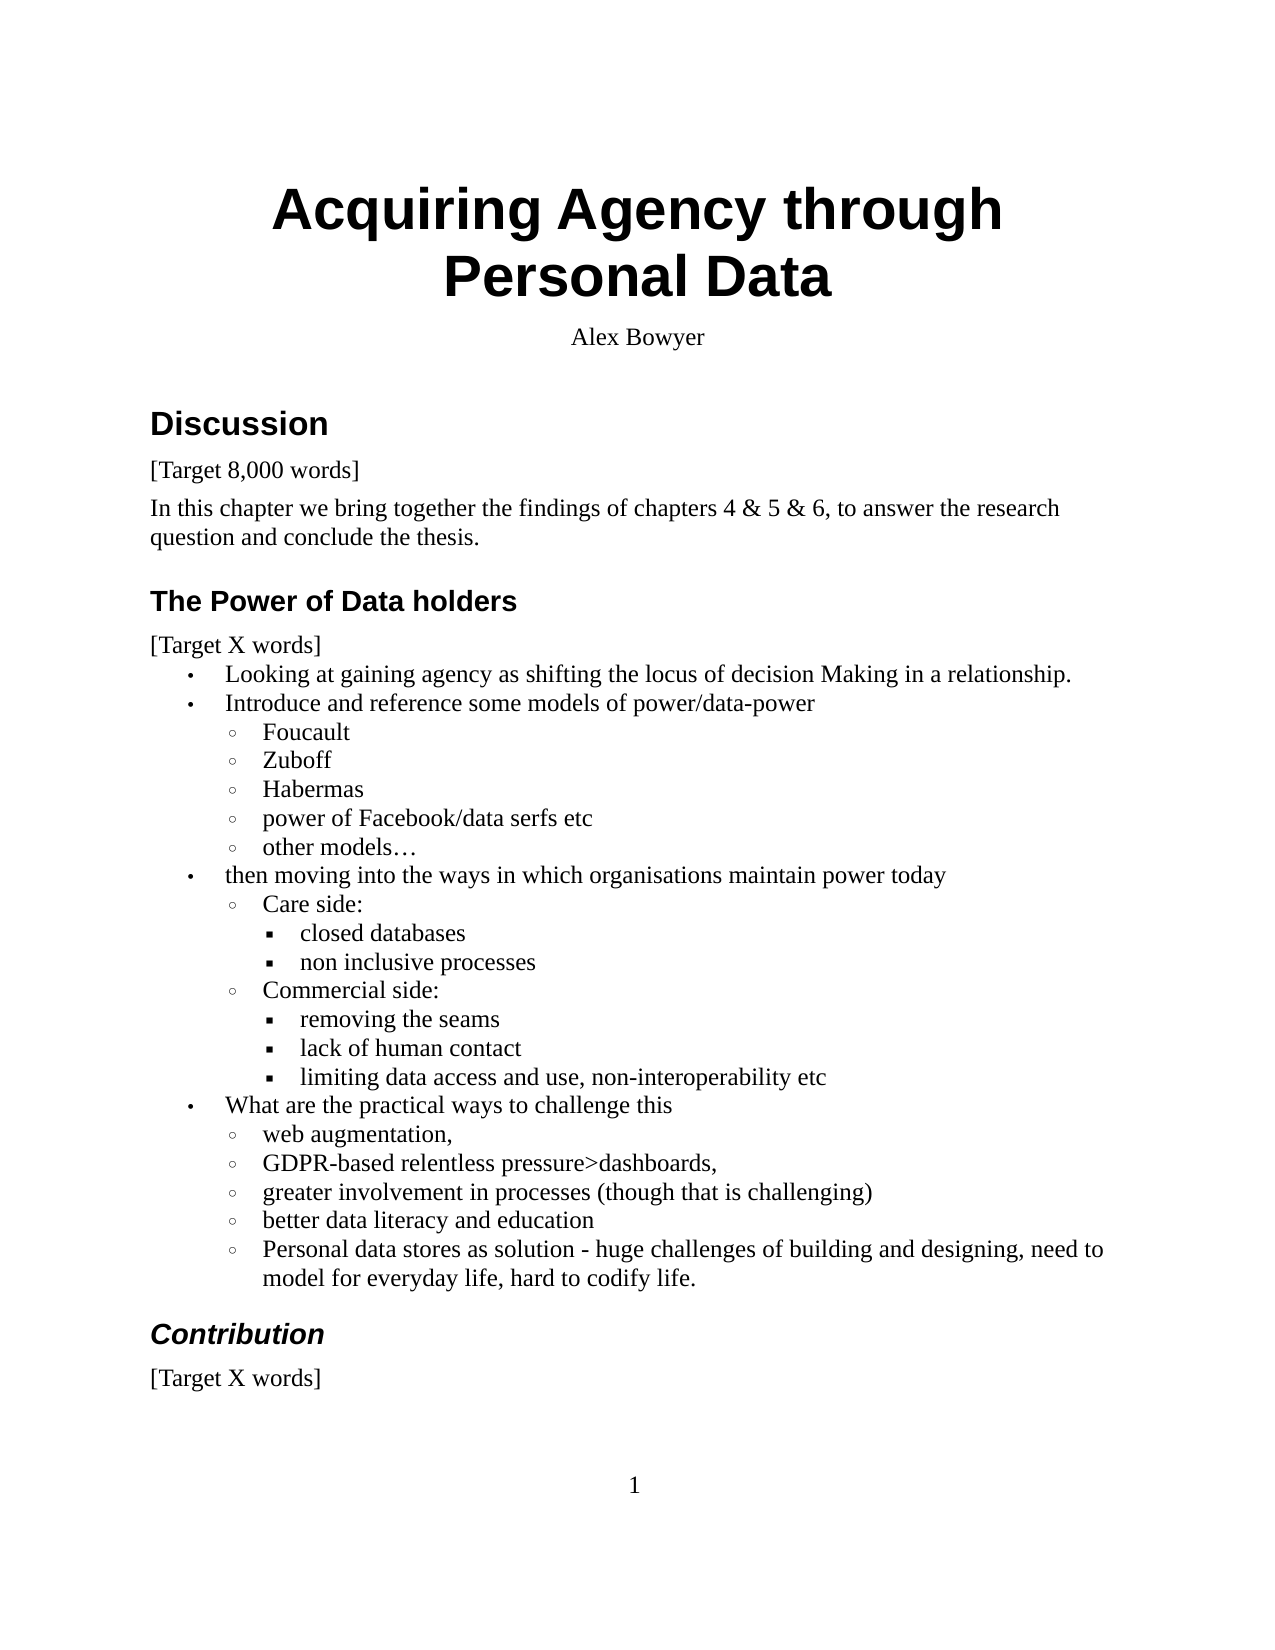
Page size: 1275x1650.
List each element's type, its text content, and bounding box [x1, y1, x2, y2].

list GDPR-based relentless pressure>dashboards, [225, 1148, 1125, 1177]
text In this chapter we bring together the findings of chapters 4 & 5 & 6, to answer the research question and conclude the thesis. [150, 493, 1125, 551]
list web augmentation, [225, 1119, 1125, 1148]
text [Target 8,000 words] [150, 455, 1125, 484]
list lack of human contact [262, 1033, 1125, 1062]
list Habermas [225, 774, 1125, 803]
subtitle Contribution [150, 1317, 1125, 1350]
list Personal data stores as solution - huge challenges of building and designing, need to model for everyday life, hard to codify life. [225, 1234, 1125, 1292]
list limiting data access and use, non-interoperability etc [262, 1062, 1125, 1091]
text Alex Bowyer [150, 322, 1125, 350]
list other models… [225, 832, 1125, 861]
subtitle The Power of Data holders [150, 584, 1125, 618]
list removing the seams [262, 1004, 1125, 1033]
list Foucault [225, 717, 1125, 746]
list Zuboff [225, 746, 1125, 774]
list power of Facebook/data serfs etc [225, 803, 1125, 832]
text [Target X words] [150, 631, 1125, 659]
subtitle Discussion [150, 404, 1125, 443]
list Commercial side: [225, 976, 1125, 1004]
list What are the practical ways to challenge this [187, 1091, 1125, 1119]
list Looking at gaining agency as shifting the locus of decision Making in a relationship. [187, 659, 1125, 688]
text [Target X words] [150, 1363, 1125, 1392]
list Care side: [225, 889, 1125, 918]
list non inclusive processes [262, 947, 1125, 976]
list closed databases [262, 918, 1125, 947]
list then moving into the ways in which organisations maintain power today [187, 861, 1125, 889]
list better data literacy and education [225, 1206, 1125, 1234]
list Introduce and reference some models of power/data-power [187, 688, 1125, 717]
title Acquiring Agency through Personal Data [150, 175, 1125, 309]
list greater involvement in processes (though that is challenging) [225, 1177, 1125, 1206]
